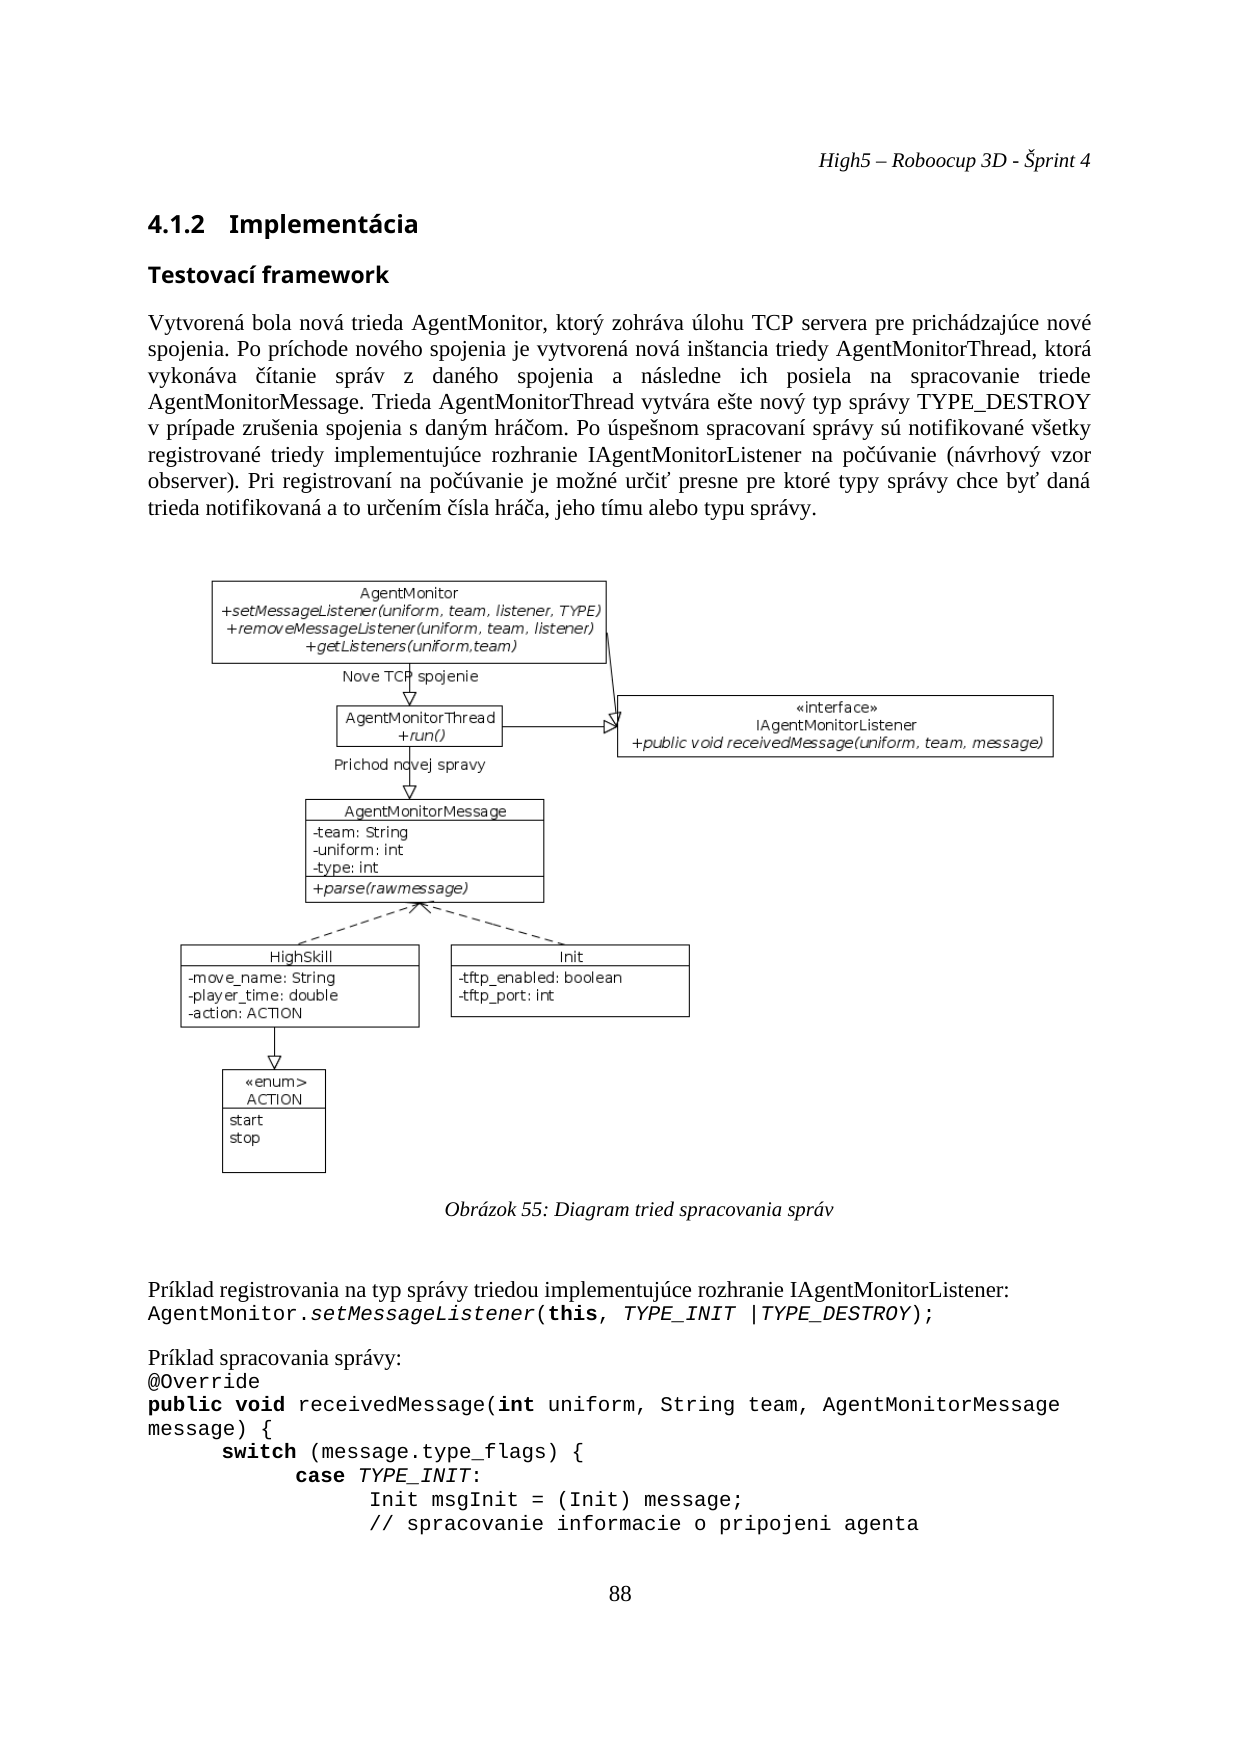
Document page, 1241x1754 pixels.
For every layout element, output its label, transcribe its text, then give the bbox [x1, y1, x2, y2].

text case TYPE_INIT: [148, 1465, 1093, 1489]
text Príklad registrovania na typ správy triedou implementujúce rozhranie IAgentMonitorListener: [148, 1277, 1093, 1303]
text Obrázok 55: Diagram tried spracovania správ [167, 1197, 1112, 1221]
subtitle Testovací framework [148, 259, 1093, 291]
text Vytvorená bola nová trieda AgentMonitor, ktorý zohráva úlohu TCP servera pre prichádzajúce nové spojenia. Po príchode nového spojenia je vytvorená nová inštancia triedy AgentMonitorThread, ktorá vykonáva čítanie správ z daného spojenia a následne ich posiela na spracovanie triede AgentMonitorMessage. Trieda AgentMonitorThread vytvára ešte nový typ správy TYPE_DESTROY v prípade zrušenia spojenia s daným hráčom. Po úspešnom spracovaní správy sú notifikované všetky registrované triedy implementujúce rozhranie IAgentMonitorListener na počúvanie (návrhový vzor observer). Pri registrovaní na počúvanie je možné určiť presne pre ktoré typy správy chce byť daná trieda notifikovaná a to určením čísla hráča, jeho tímu alebo typu správy. [148, 309, 1093, 520]
subtitle Implementácia [148, 207, 1093, 241]
text switch (message.type_flags) { [148, 1442, 1093, 1465]
text public void receivedMessage(int uniform, String team, AgentMonitorMessage message) { [148, 1394, 1093, 1442]
text AgentMonitor.setMessageListener(this, TYPE_INIT |TYPE_DESTROY); [148, 1303, 1093, 1327]
text // spracovanie informacie o pripojeni agenta [148, 1512, 1093, 1536]
text Príklad spracovania správy: [148, 1344, 1093, 1371]
text @Override [148, 1371, 1093, 1394]
text Init msgInit = (Init) message; [148, 1489, 1093, 1512]
picture [141, 562, 1087, 1197]
